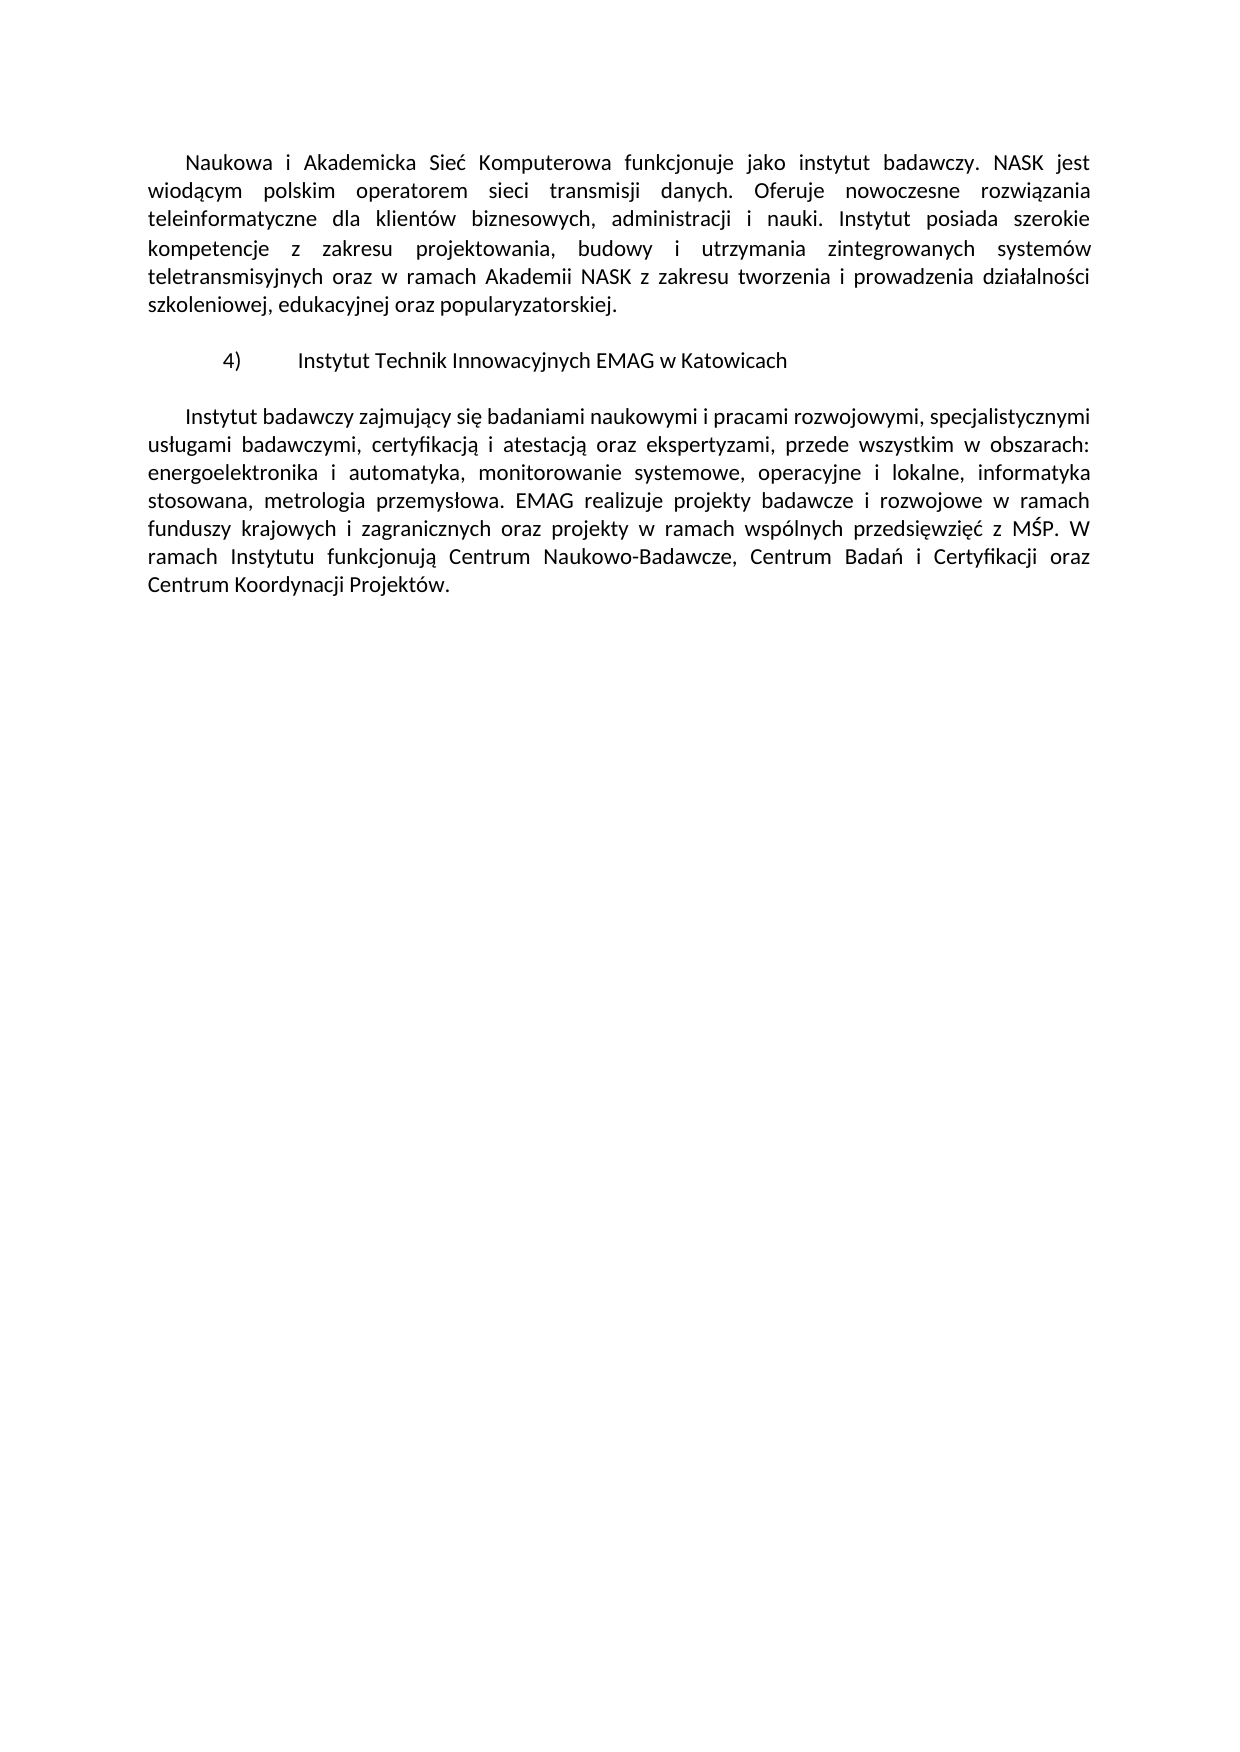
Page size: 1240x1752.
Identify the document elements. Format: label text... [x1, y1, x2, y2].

text Instytut badawczy zajmujący się badaniami naukowymi i pracami rozwojowymi, specjalistycznymi usługami badawczymi, certyfikacją i atestacją oraz ekspertyzami, przede wszystkim w obszarach: energoelektronika i automatyka, monitorowanie systemowe, operacyjne i lokalne, informatyka stosowana, metrologia przemysłowa. EMAG realizuje projekty badawcze i rozwojowe w ramach funduszy krajowych i zagranicznych oraz projekty w ramach wspólnych przedsięwzięć z MŚP. W ramach Instytutu funkcjonują Centrum Naukowo-Badawcze, Centrum Badań i Certyfikacji oraz Centrum Koordynacji Projektów. [148, 402, 1092, 598]
list Instytut Technik Innowacyjnych EMAG w Katowicach [223, 346, 1092, 374]
text Naukowa i Akademicka Sieć Komputerowa funkcjonuje jako instytut badawczy. NASK jest wiodącym polskim operatorem sieci transmisji danych. Oferuje nowoczesne rozwiązania teleinformatyczne dla klientów biznesowych, administracji i nauki. Instytut posiada szerokie kompetencje z zakresu projektowania, budowy i utrzymania zintegrowanych systemów teletransmisyjnych oraz w ramach Akademii NASK z zakresu tworzenia i prowadzenia działalności szkoleniowej, edukacyjnej oraz popularyzatorskiej. [148, 148, 1092, 318]
